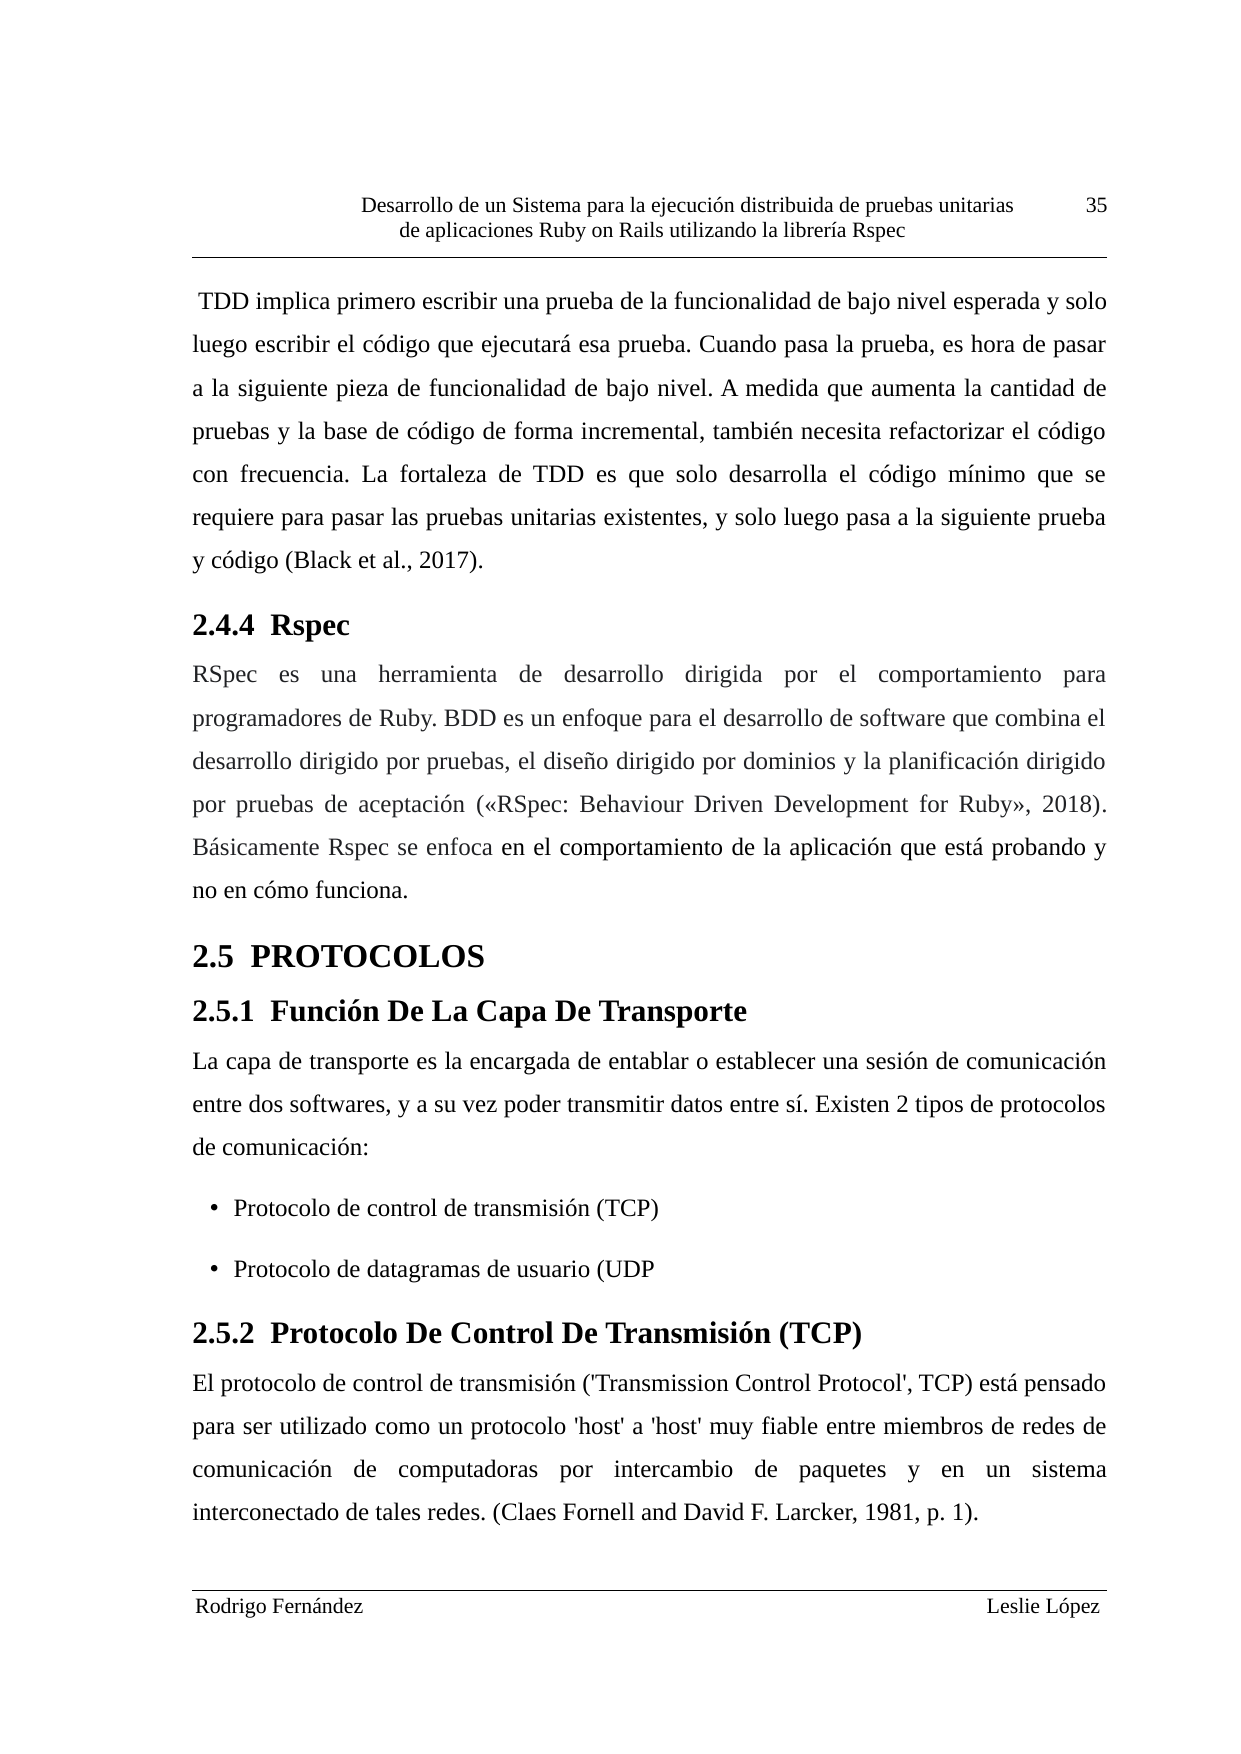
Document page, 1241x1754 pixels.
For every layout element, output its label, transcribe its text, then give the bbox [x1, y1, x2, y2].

text El protocolo de control de transmisión ('Transmission Control Protocol', TCP) está pensado para ser utilizado como un protocolo 'host' a 'host' muy fiable entre miembros de redes de comunicación de computadoras por intercambio de paquetes y en un sistema interconectado de tales redes. (Claes Fornell and David F. Larcker, 1981, p. 1)⁠. [192, 1368, 1107, 1526]
subtitle Protocolos [192, 936, 1107, 974]
subtitle Función de la capa de transporte [192, 992, 1107, 1028]
subtitle protocolo de control de transmisión (TCP) [192, 1314, 1107, 1350]
subtitle Rspec [192, 606, 1107, 642]
text TDD implica primero escribir una prueba de la funcionalidad de bajo nivel esperada y solo luego escribir el código que ejecutará esa prueba. Cuando pasa la prueba, es hora de pasar a la siguiente pieza de funcionalidad de bajo nivel. A medida que aumenta la cantidad de pruebas y la base de código de forma incremental, también necesita refactorizar el código con frecuencia. La fortaleza de TDD es que solo desarrolla el código mínimo que se requiere para pasar las pruebas unitarias existentes, y solo luego pasa a la siguiente prueba y código (Black et al., 2017)⁠. [192, 286, 1107, 574]
text RSpec es una herramienta de desarrollo dirigida por el comportamiento para programadores de Ruby. BDD es un enfoque para el desarrollo de software que combina el desarrollo dirigido por pruebas, el diseño dirigido por dominios y la planificación dirigido por pruebas de aceptación («RSpec: Behaviour Driven Development for Ruby», 2018). Básicamente Rspec se enfoca en el comportamiento de la aplicación que está probando y no en cómo funciona. [192, 659, 1107, 904]
text La capa de transporte es la encargada de entablar o establecer una sesión de comunicación entre dos softwares, y a su vez poder transmitir datos entre sí. Existen 2 tipos de protocolos de comunicación: [192, 1046, 1107, 1161]
list Protocolo de datagramas de usuario (UDP [210, 1254, 1107, 1282]
list Protocolo de control de transmisión (TCP) [210, 1193, 1107, 1222]
